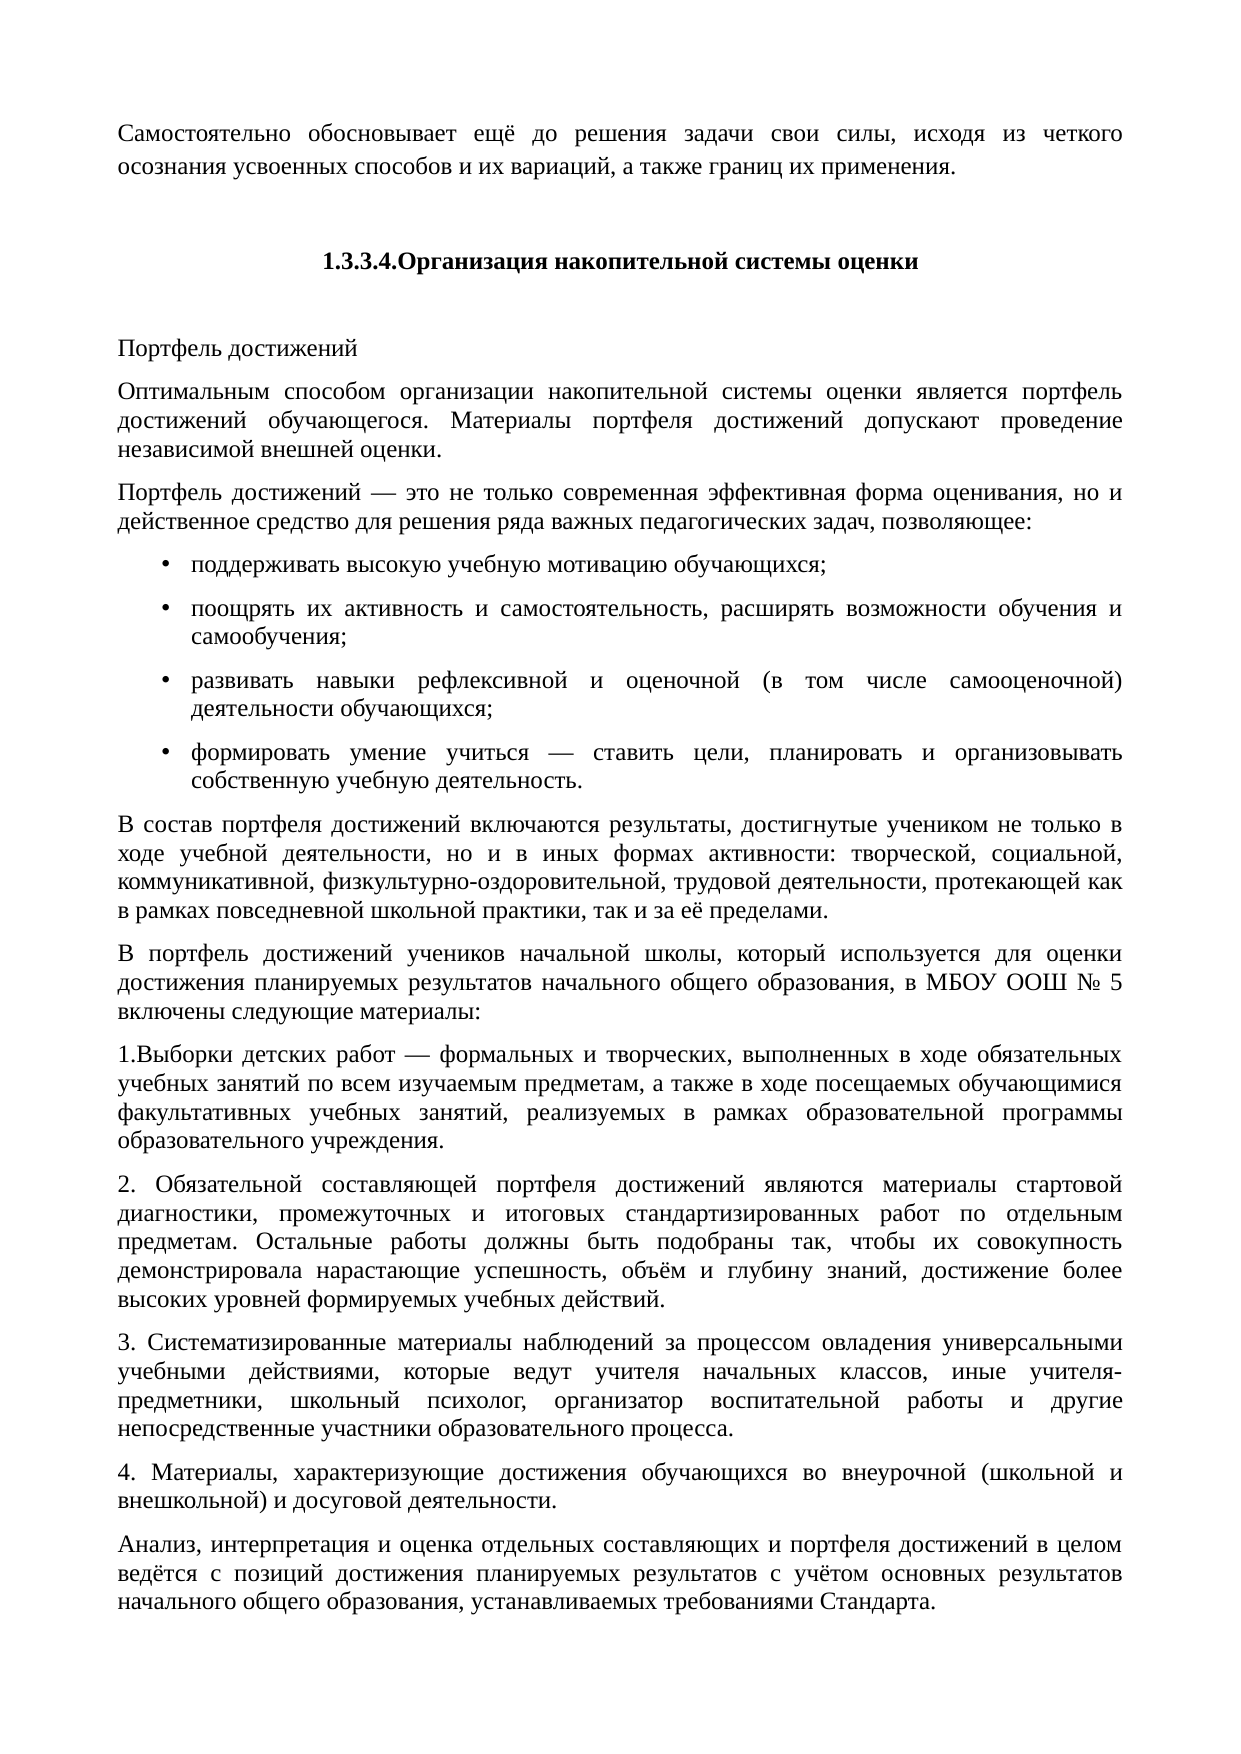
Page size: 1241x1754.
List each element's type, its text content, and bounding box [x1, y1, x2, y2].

text 3. Систематизированные материалы наблюдений за процессом овладения универсальными учебными действиями, которые ведут учителя начальных классов, иные учителя-предметники, школьный психолог, организатор воспитательной работы и другие непосредственные участники образовательного процесса. [117, 1327, 1123, 1442]
text Портфель достижений [117, 333, 1123, 362]
text 1.3.3.4.Организация накопительной системы оценки [117, 246, 1123, 275]
list развивать навыки рефлексивной и оценочной (в том числе самооценочной) деятельности обучающихся; [161, 665, 1123, 722]
list формировать умение учиться — ставить цели, планировать и организовывать собственную учебную деятельность. [161, 737, 1123, 794]
text Самостоятельно обосновывает ещё до решения задачи свои силы, исходя из четкого осознания усвоенных способов и их вариаций, а также границ их применения. [117, 118, 1123, 180]
text В состав портфеля достижений включаются результаты, достигнутые учеником не только в ходе учебной деятельности, но и в иных формах активности: творческой, социальной, коммуникативной, физкультурно-оздоровительной, трудовой деятельности, протекающей как в рамках повседневной школьной практики, так и за её пределами. [117, 809, 1123, 924]
text В портфель достижений учеников начальной школы, который используется для оценки достижения планируемых результатов начального общего образования, в МБОУ ООШ № 5 включены следующие материалы: [117, 938, 1123, 1025]
list поддерживать высокую учебную мотивацию обучающихся; [161, 549, 1123, 578]
text Портфель достижений — это не только современная эффективная форма оценивания, но и действенное средство для решения ряда важных педагогических задач, позволяющее: [117, 477, 1123, 535]
text 2. Обязательной составляющей портфеля достижений являются материалы стартовой диагностики, промежуточных и итоговых стандартизированных работ по отдельным предметам. Остальные работы должны быть подобраны так, чтобы их совокупность демонстрировала нарастающие успешность, объём и глубину знаний, достижение более высоких уровней формируемых учебных действий. [117, 1169, 1123, 1313]
text Оптимальным способом организации накопительной системы оценки является портфель достижений обучающегося. Материалы портфеля достижений допускают проведение независимой внешней оценки. [117, 376, 1123, 463]
text Анализ, интерпретация и оценка отдельных составляющих и портфеля достижений в целом ведётся с позиций достижения планируемых результатов с учётом основных результатов начального общего образования, устанавливаемых требованиями Стандарта. [117, 1529, 1123, 1615]
list поощрять их активность и самостоятельность, расширять возможности обучения и самообучения; [161, 593, 1123, 650]
text 1.Выборки детских работ — формальных и творческих, выполненных в ходе обязательных учебных занятий по всем изучаемым предметам, а также в ходе посещаемых обучающимися факультативных учебных занятий, реализуемых в рамках образовательной программы образовательного учреждения. [117, 1039, 1123, 1154]
text 4. Материалы, характеризующие достижения обучающихся во внеурочной (школьной и внешкольной) и досуговой деятельности. [117, 1457, 1123, 1514]
